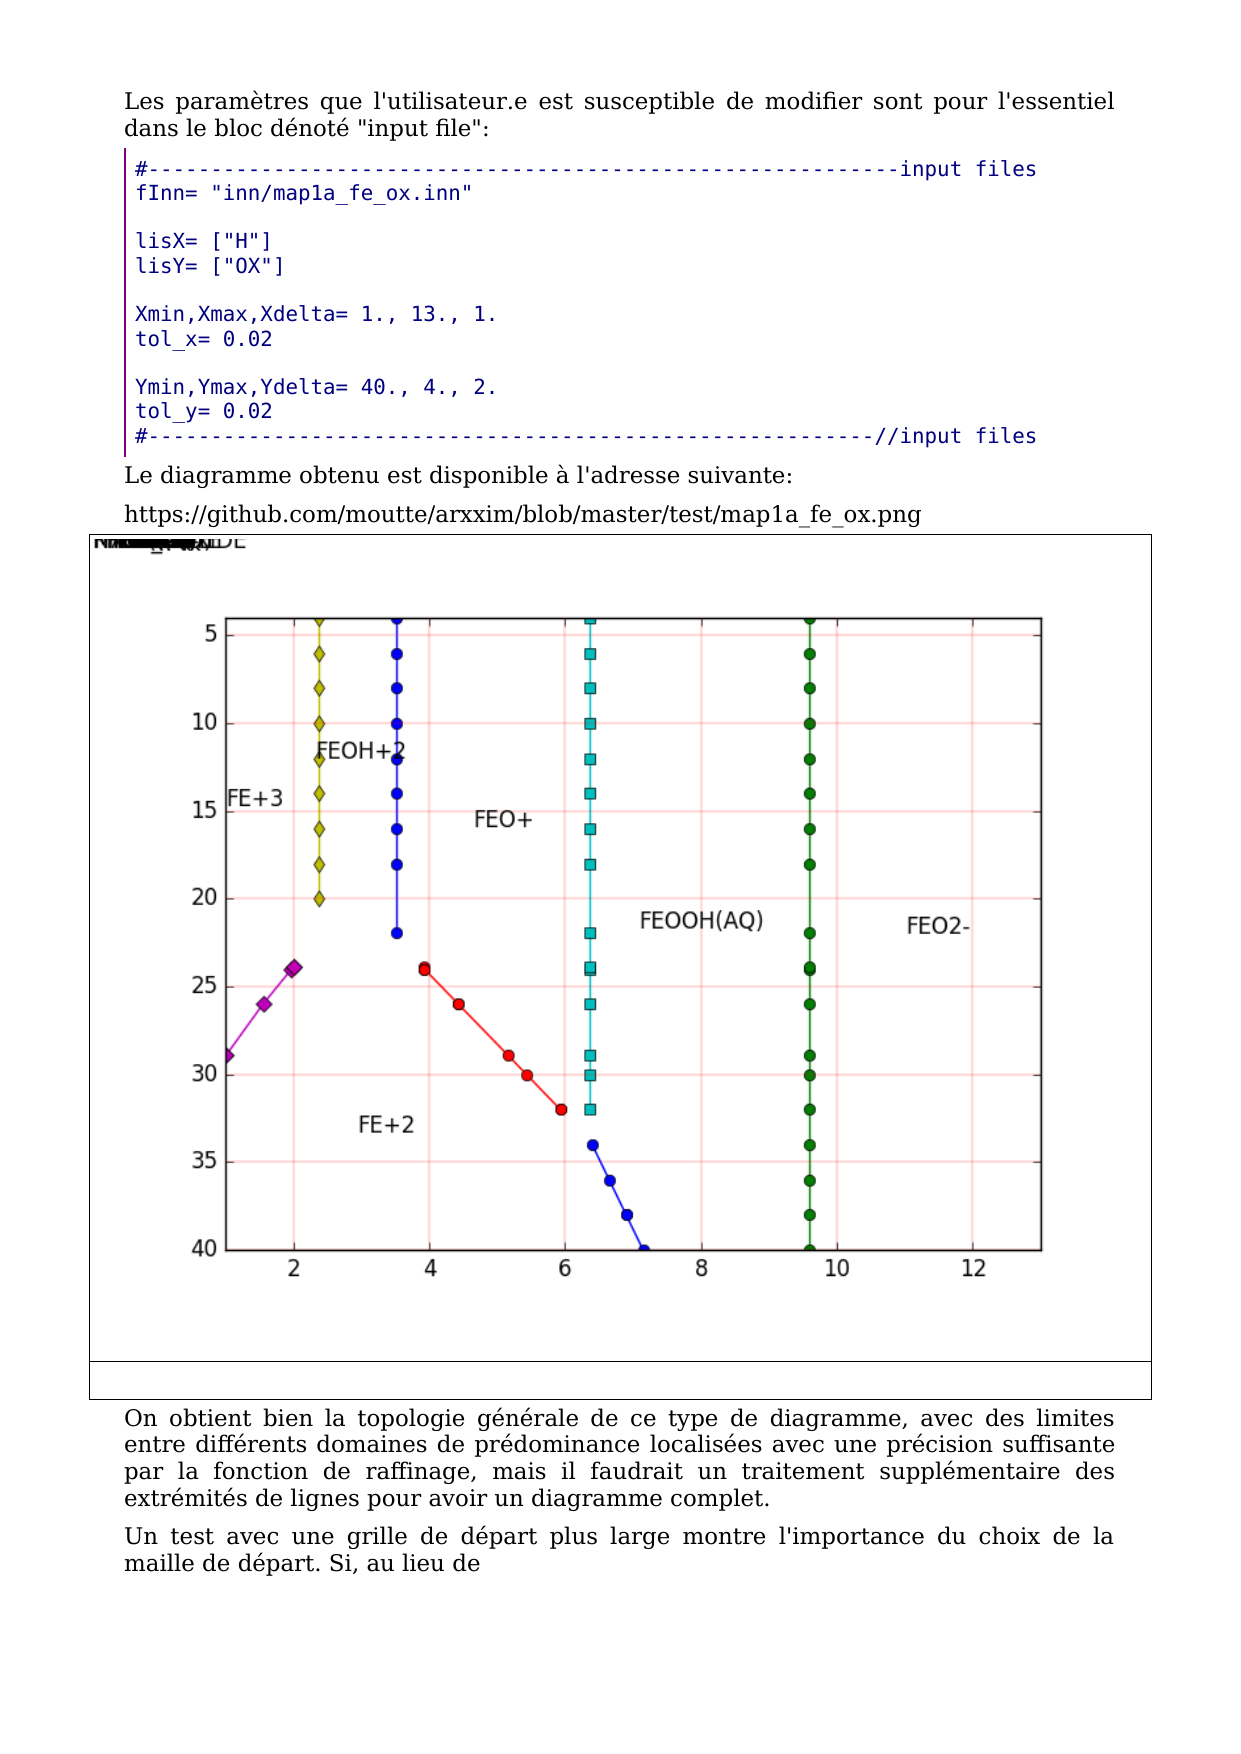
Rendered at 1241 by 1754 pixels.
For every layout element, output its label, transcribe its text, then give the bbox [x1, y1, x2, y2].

table_cell [90, 1362, 1151, 1399]
text #------------------------------------------------------------input files [126, 148, 1116, 181]
text On obtient bien la topologie générale de ce type de diagramme, avec des limites entre différents domaines de prédominance localisées avec une précision suffisante par la fonction de raffinage, mais il faudrait un traitement supplémentaire des extrémités de lignes pour avoir un diagramme complet. [124, 1405, 1116, 1512]
text Un test avec une grille de départ plus large montre l'importance du choix de la maille de départ. Si, au lieu de [124, 1523, 1116, 1577]
text Xmin,Xmax,Xdelta= 1., 13., 1. [126, 302, 1116, 327]
table_header [90, 535, 1151, 1361]
text Ymin,Ymax,Ydelta= 40., 4., 2. [126, 375, 1116, 399]
picture [94, 539, 1146, 1329]
text lisY= ["OX"] [126, 254, 1116, 278]
text #----------------------------------------------------------//input files [126, 424, 1116, 457]
text Le diagramme obtenu est disponible à l'adresse suivante: [124, 463, 1116, 489]
text tol_x= 0.02 [126, 327, 1116, 351]
text fInn= "inn/map1a_fe_ox.inn" [126, 181, 1116, 205]
text tol_y= 0.02 [126, 399, 1116, 424]
text lisX= ["H"] [126, 229, 1116, 254]
text Les paramètres que l'utilisateur.e est susceptible de modifier sont pour l'essentiel dans le bloc dénoté "input file": [124, 88, 1116, 142]
text https://github.com/moutte/arxxim/blob/master/test/map1a_fe_ox.png [124, 501, 1116, 528]
